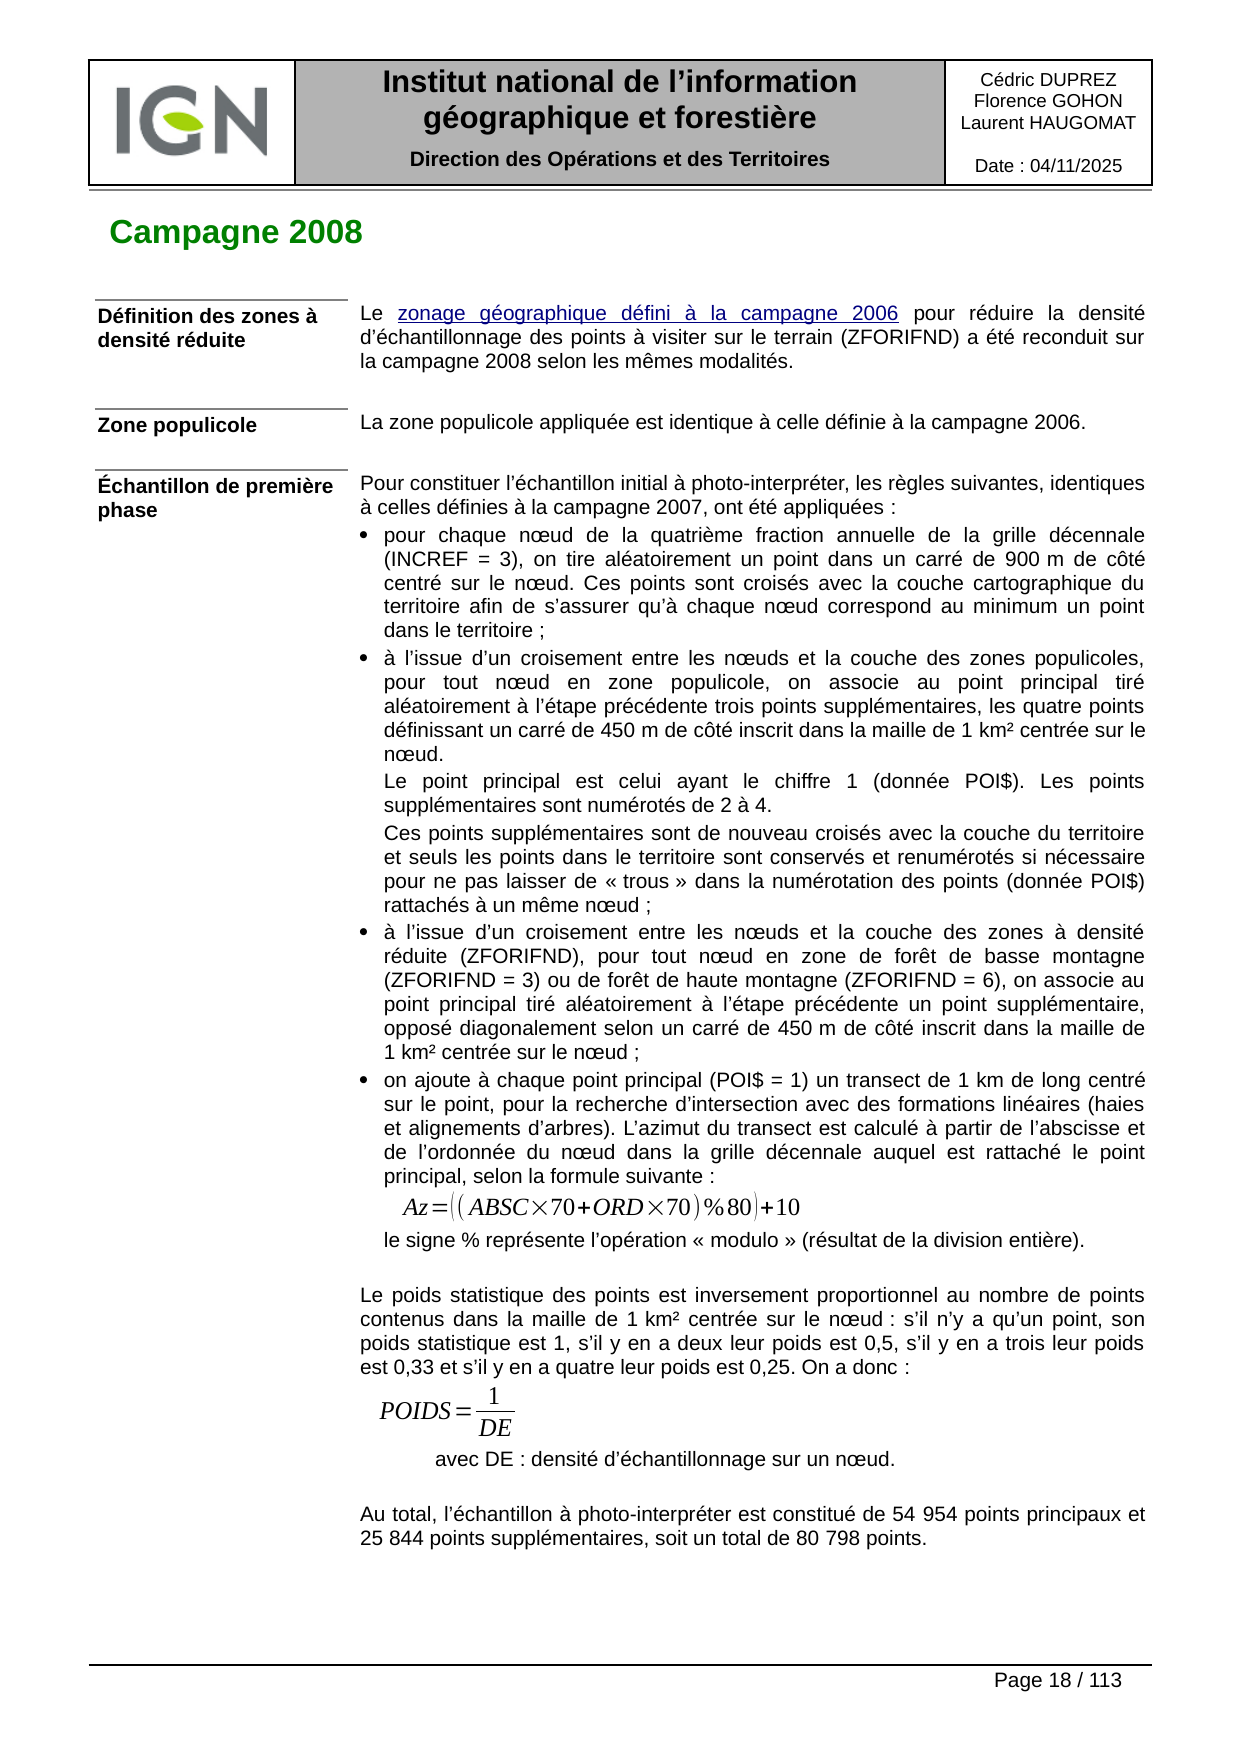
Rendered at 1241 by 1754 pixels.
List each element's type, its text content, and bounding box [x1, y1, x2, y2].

table_cell La zone populicole appliquée est identique à celle définie à la campagne 2006. [354, 406, 1152, 467]
table_header Le zonage géographique défini à la campagne 2006 pour réduire la densité d’échantillonnage des points à visiter sur le terrain (ZFORIFND) a été reconduit sur la campagne 2008 selon les mêmes modalités. [354, 298, 1152, 406]
table_cell Échantillon de première phase [89, 468, 354, 1583]
table_header Définition des zones à densité réduite [89, 298, 354, 406]
table_cell Pour constituer l’échantillon initial à photo-interpréter, les règles suivantes, identiques à celles définies à la campagne 2007, ont été appliquées : pour chaque nœud de la quatrième fraction annuelle de la grille décennale (INCREF = 3), on tire aléatoirement un point dans un carré de 900 m de côté centré sur le nœud. Ces points sont croisés avec la couche cartographique du territoire afin de s’assurer qu’à chaque nœud correspond au minimum un point dans le territoire ; à l’issue d’un croisement entre les nœuds et la couche des zones populicoles, pour tout nœud en zone populicole, on associe au point principal tiré aléatoirement à l’étape précédente trois points supplémentaires, les quatre points définissant un carré de 450 m de côté inscrit dans la maille de 1 km² centrée sur le nœud. Le point principal est celui ayant le chiffre 1 (donnée POI$). Les points supplémentaires sont numérotés de 2 à 4. Ces points supplémentaires sont de nouveau croisés avec la couche du territoire et seuls les points dans le territoire sont conservés et renumérotés si nécessaire pour ne pas laisser de « trous » dans la numérotation des points (donnée POI$) rattachés à un même nœud ; à l’issue d’un croisement entre les nœuds et la couche des zones à densité réduite (ZFORIFND), pour tout nœud en zone de forêt de basse montagne (ZFORIFND = 3) ou de forêt de haute montagne (ZFORIFND = 6), on associe au point principal tiré aléatoirement à l’étape précédente un point supplémentaire, opposé diagonalement selon un carré de 450 m de côté inscrit dans la maille de 1 km² centrée sur le nœud ; on ajoute à chaque point principal (POI$ = 1) un transect de 1 km de long centré sur le point, pour la recherche d’intersection avec des formations linéaires (haies et alignements d’arbres). L’azimut du transect est calculé à partir de l’abscisse et de l’ordonnée du nœud dans la grille décennale auquel est rattaché le point principal, selon la formule suivante : le signe % représente l’opération « modulo » (résultat de la division entière). Le poids statistique des points est inversement proportionnel au nombre de points contenus dans la maille de 1 km² centrée sur le nœud : s’il n’y a qu’un point, son poids statistique est 1, s’il y en a deux leur poids est 0,5, s’il y en a trois leur poids est 0,33 et s’il y en a quatre leur poids est 0,25. On a donc : avec DE : densité d’échantillonnage sur un nœud. Au total, l’échantillon à photo-interpréter est constitué de 54 954 points principaux et 25 844 points supplémentaires, soit un total de 80 798 points. [354, 468, 1152, 1583]
table_cell Zone populicole [89, 406, 354, 467]
subtitle Campagne 2008 [88, 190, 1152, 271]
picture [91, 62, 293, 180]
